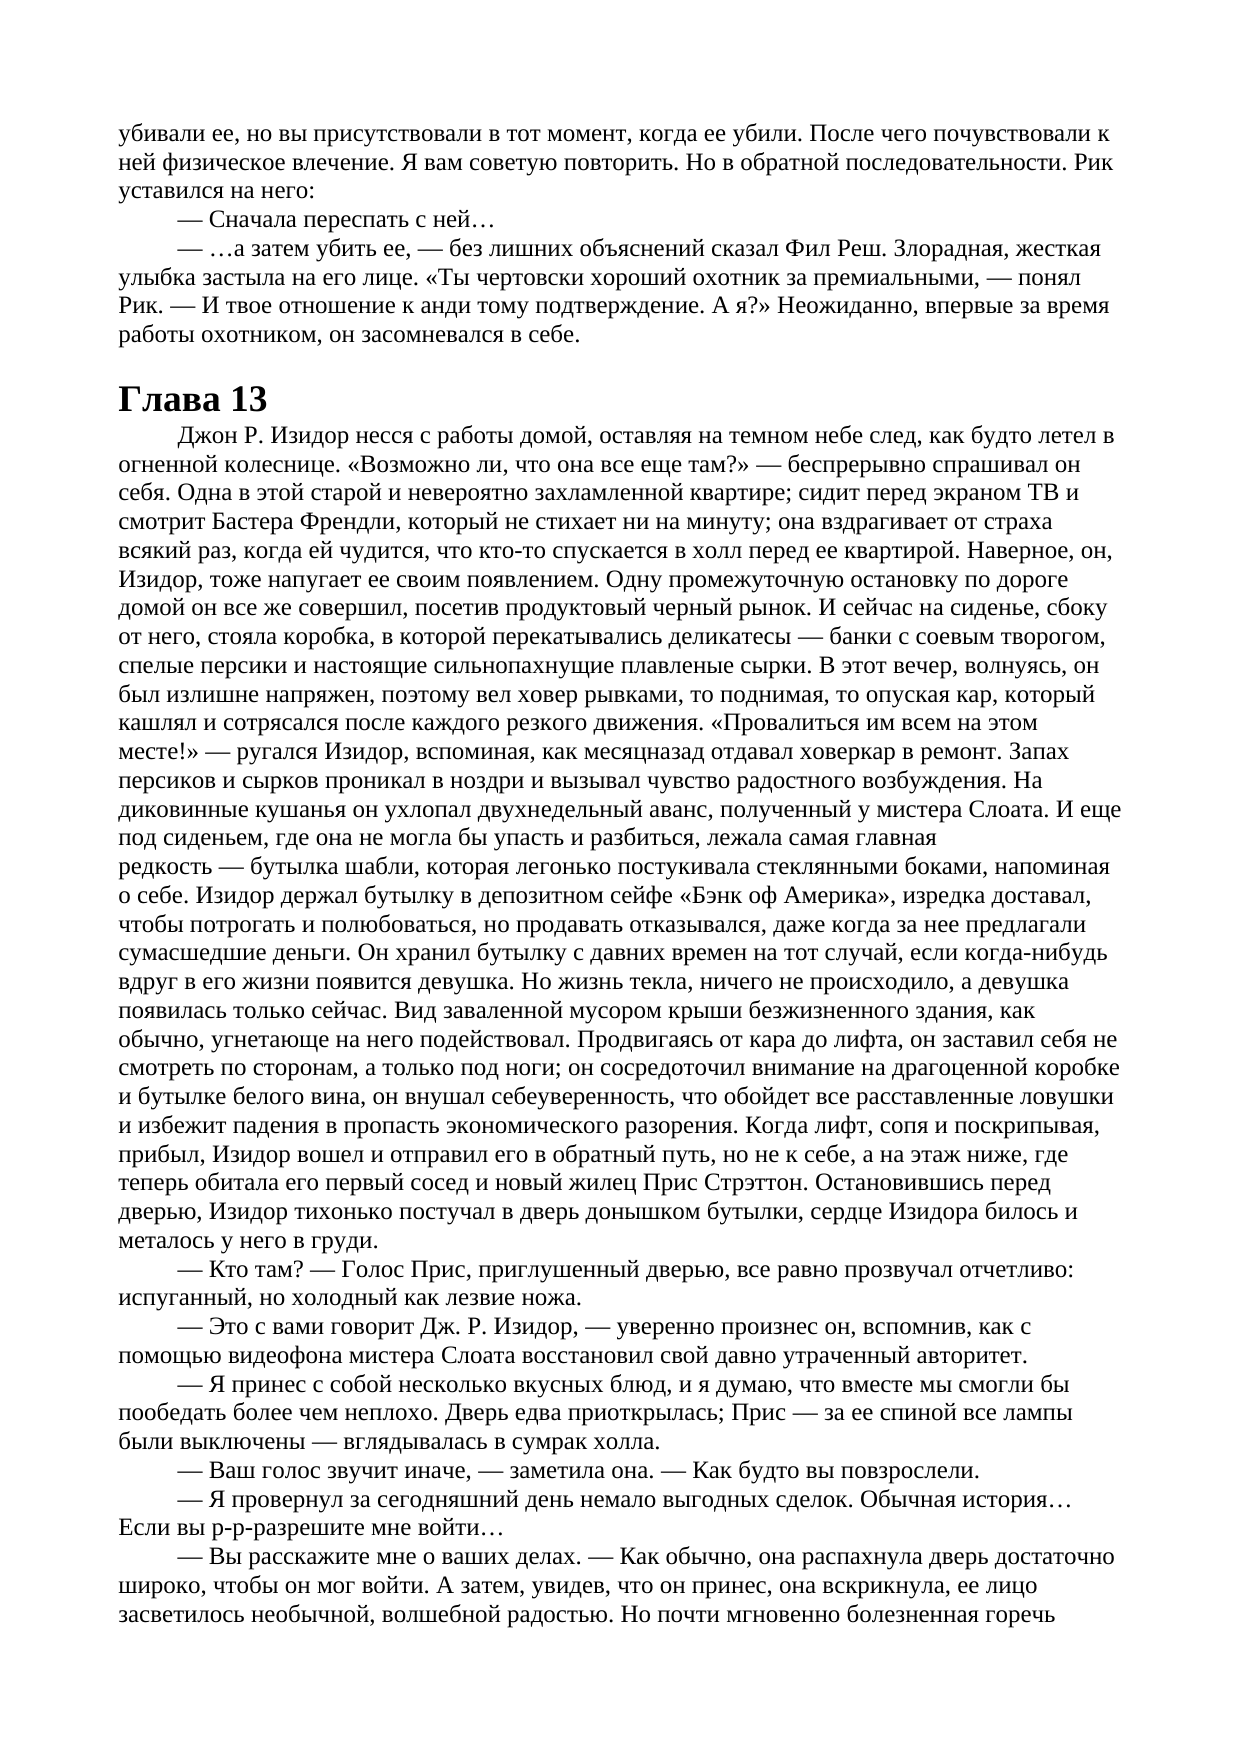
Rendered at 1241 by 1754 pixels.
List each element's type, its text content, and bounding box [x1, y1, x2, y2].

text — Это с вами говорит Дж. Р. Изидор, — уверенно произнес он, вспомнив, как с помощью видеофона мистера Слоата восстановил свой давно утраченный авторитет. [118, 1311, 1122, 1369]
text — Кто там? — Голос Прис, приглушенный дверью, все равно прозвучал отчетливо: испуганный, но холодный как лезвие ножа. [118, 1254, 1122, 1311]
text убивали ее, но вы присутствовали в тот момент, когда ее убили. После чего почувствовали к ней физическое влечение. Я вам советую повторить. Но в обратной последовательности. Рик уставился на него: [118, 118, 1122, 204]
subtitle Глава 13 [118, 377, 1122, 420]
text Джон Р. Изидор несся с работы домой, оставляя на темном небе след, как будто летел в огненной колеснице. «Возможно ли, что она все еще там?» — беспрерывно спрашивал он себя. Одна в этой старой и невероятно захламленной квартире; сидит перед экраном ТВ и смотрит Бастера Френдли, который не стихает ни на минуту; она вздрагивает от страха всякий раз, когда ей чудится, что кто-то спускается в холл перед ее квартирой. Наверное, он, Изидор, тоже напугает ее своим появлением. Одну промежуточную остановку по дороге домой он все же совершил, посетив продуктовый черный рынок. И сейчас на сиденье, сбоку от него, стояла коробка, в которой перекатывались деликатесы — банки с соевым творогом, спелые персики и настоящие сильнопахнущие плавленые сырки. В этот вечер, волнуясь, он был излишне напряжен, поэтому вел ховер рывками, то поднимая, то опуская кар, который кашлял и сотрясался после каждого резкого движения. «Провалиться им всем на этом месте!» — ругался Изидор, вспоминая, как месяцназад отдавал ховеркар в ремонт. Запах персиков и сырков проникал в ноздри и вызывал чувство радостного возбуждения. На диковинные кушанья он ухлопал двухнедельный аванс, полученный у мистера Слоата. И еще под сиденьем, где она не могла бы упасть и разбиться, лежала самая главная редкость — бутылка шабли, которая легонько постукивала стеклянными боками, напоминая о себе. Изидор держал бутылку в депозитном сейфе «Бэнк оф Америка», изредка доставал, чтобы потрогать и полюбоваться, но продавать отказывался, даже когда за нее предлагали сумасшедшие деньги. Он хранил бутылку с давних времен на тот случай, если когда-нибудь вдруг в его жизни появится девушка. Но жизнь текла, ничего не происходило, а девушка появилась только сейчас. Вид заваленной мусором крыши безжизненного здания, как обычно, угнетающе на него подействовал. Продвигаясь от кара до лифта, он заставил себя не смотреть по сторонам, а только под ноги; он сосредоточил внимание на драгоценной коробке и бутылке белого вина, он внушал себеуверенность, что обойдет все расставленные ловушки и избежит падения в пропасть экономического разорения. Когда лифт, сопя и поскрипывая, прибыл, Изидор вошел и отправил его в обратный путь, но не к себе, а на этаж ниже, где теперь обитала его первый сосед и новый жилец Прис Стрэттон. Остановившись перед дверью, Изидор тихонько постучал в дверь донышком бутылки, сердце Изидора билось и металось у него в груди. [118, 420, 1122, 1254]
text — Сначала переспать с ней… [118, 204, 1122, 233]
text — Я провернул за сегодняшний день немало выгодных сделок. Обычная история… Если вы р-р-разрешите мне войти… [118, 1484, 1122, 1541]
text — Вы расскажите мне о ваших делах. — Как обычно, она распахнула дверь достаточно широко, чтобы он мог войти. А затем, увидев, что он принес, она вскрикнула, ее лицо засветилось необычной, волшебной радостью. Но почти мгновенно болезненная горечь [118, 1541, 1122, 1627]
text — Ваш голос звучит иначе, — заметила она. — Как будто вы повзрослели. [118, 1455, 1122, 1484]
text — Я принес с собой несколько вкусных блюд, и я думаю, что вместе мы смогли бы пообедать более чем неплохо. Дверь едва приоткрылась; Прис — за ее спиной все лампы были выключены — вглядывалась в сумрак холла. [118, 1369, 1122, 1455]
text — …а затем убить ее, — без лишних объяснений сказал Фил Реш. Злорадная, жесткая улыбка застыла на его лице. «Ты чертовски хороший охотник за премиальными, — понял Рик. — И твое отношение к анди тому подтверждение. А я?» Неожиданно, впервые за время работы охотником, он засомневался в себе. [118, 233, 1122, 348]
